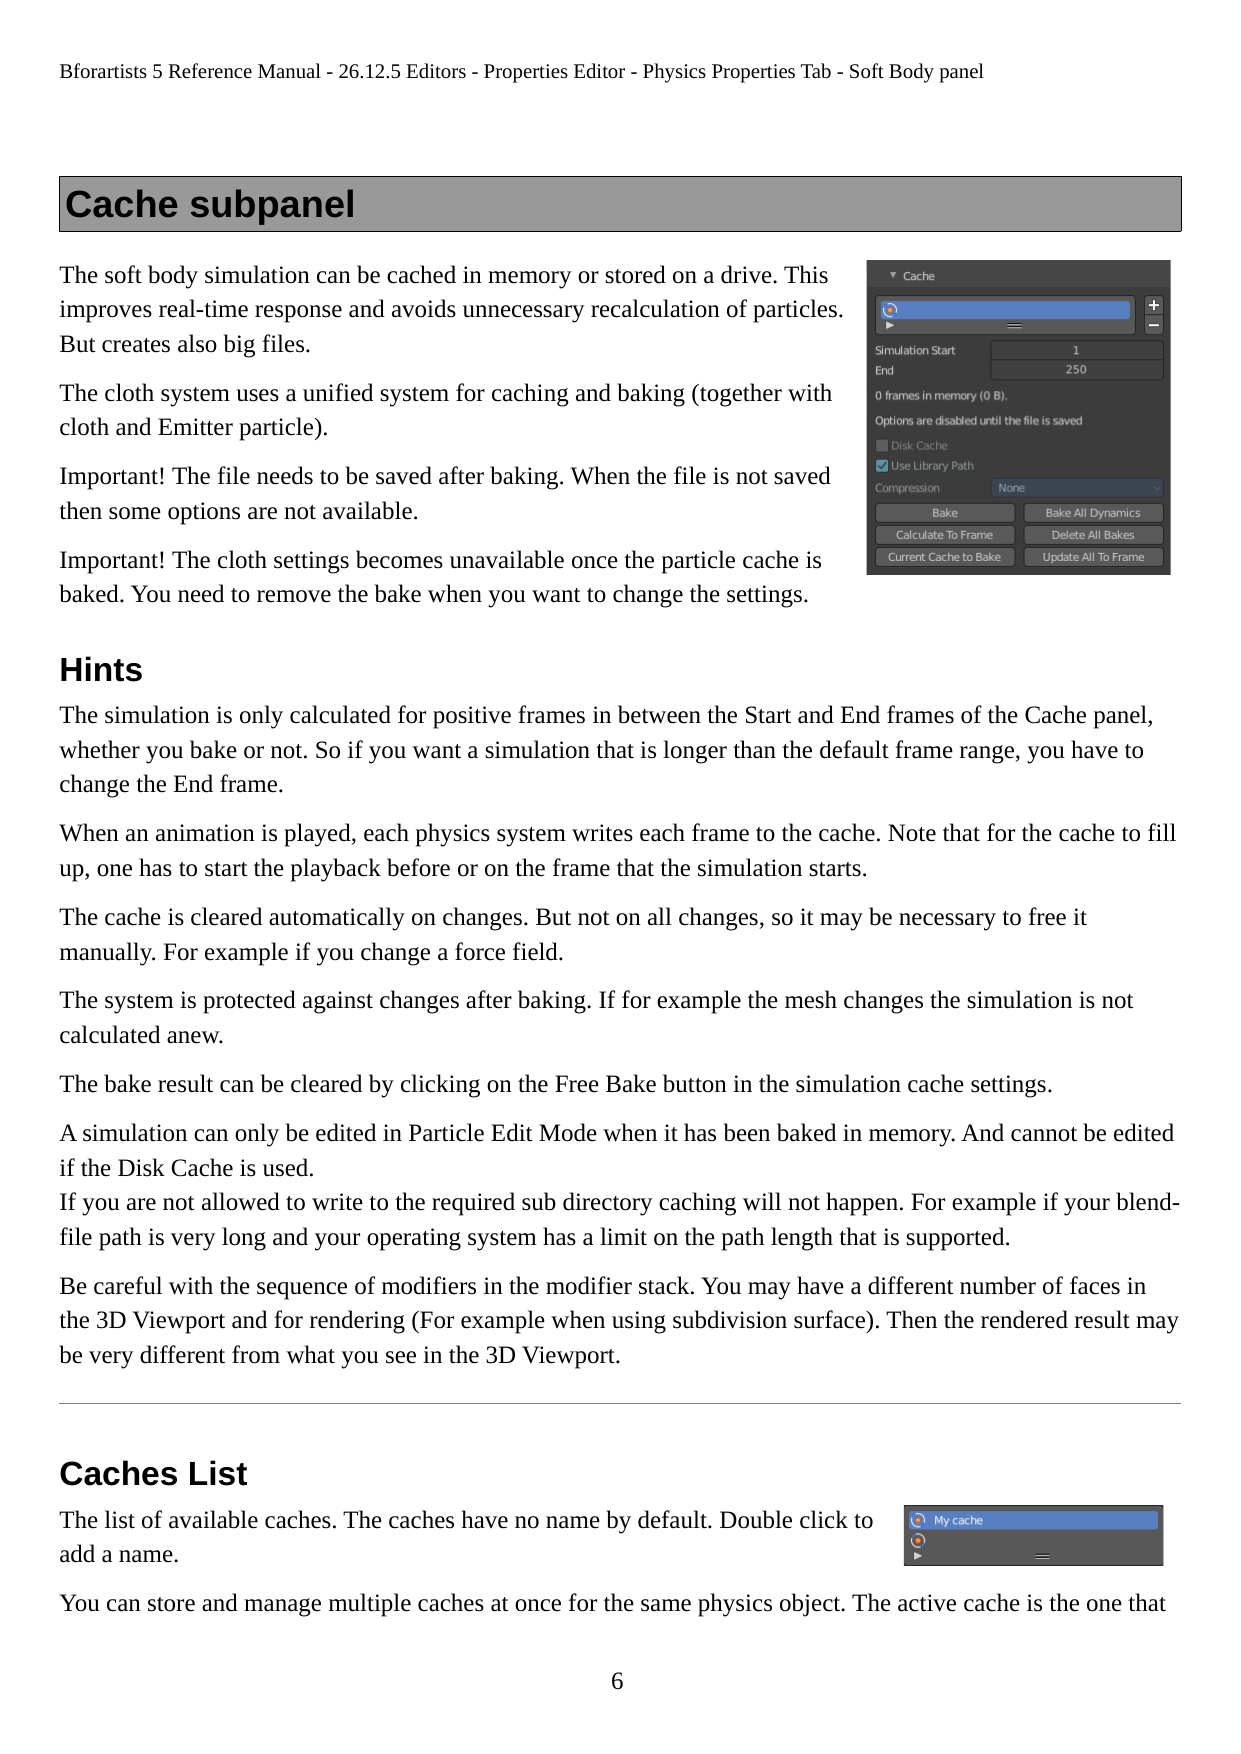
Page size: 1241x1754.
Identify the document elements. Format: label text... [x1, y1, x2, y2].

text The cloth system uses a unified system for caching and baking (together with cloth and Emitter particle). [59, 378, 866, 441]
text The bake result can be cleared by clicking on the Free Bake button in the simulation cache settings. [59, 1069, 1181, 1098]
subtitle Caches List [59, 1454, 1181, 1492]
text You can store and manage multiple caches at once for the same physics object. The active cache is the one that [59, 1588, 1181, 1617]
text When an animation is played, each physics system writes each frame to the cache. Note that for the cache to fill up, one has to start the playback before or on the frame that the simulation starts. [59, 818, 1181, 882]
text If you are not allowed to write to the required sub directory caching will not happen. For example if your blend-file path is very long and your operating system has a limit on the path length that is supported. [59, 1187, 1181, 1250]
text Be careful with the sequence of modifiers in the modifier stack. You may have a different number of faces in the 3D Viewport and for rendering (For example when using subdivision surface). Then the rendered result may be very different from what you see in the 3D Viewport. [59, 1271, 1181, 1368]
table_header Cache subpanel [60, 177, 1181, 231]
picture [903, 1505, 1164, 1566]
text The simulation is only calculated for positive frames in between the Start and End frames of the Cache panel, whether you bake or not. So if you want a simulation that is longer than the default frame range, you have to change the End frame. [59, 701, 1181, 798]
text The list of available caches. The caches have no name by default. Double click to add a name. [59, 1505, 1181, 1568]
text Important! The file needs to be saved after baking. When the file is not saved then some options are not available. [59, 461, 866, 525]
text A simulation can only be edited in Particle Edit Mode when it has been baked in memory. And cannot be edited if the Disk Cache is used. [59, 1118, 1181, 1181]
text The system is protected against changes after baking. If for example the mesh changes the simulation is not calculated anew. [59, 986, 1181, 1049]
text Important! The cloth settings becomes unavailable once the particle cache is baked. You need to remove the bake when you want to change the settings. [59, 545, 1181, 608]
picture [866, 260, 1171, 575]
subtitle Hints [59, 649, 1181, 688]
text The soft body simulation can be cached in memory or stored on a drive. This improves real-time response and avoids unnecessary recalculation of particles. But creates also big files. [59, 260, 866, 358]
text The cache is cleared automatically on changes. But not on all changes, so it may be necessary to free it manually. For example if you change a force field. [59, 902, 1181, 965]
